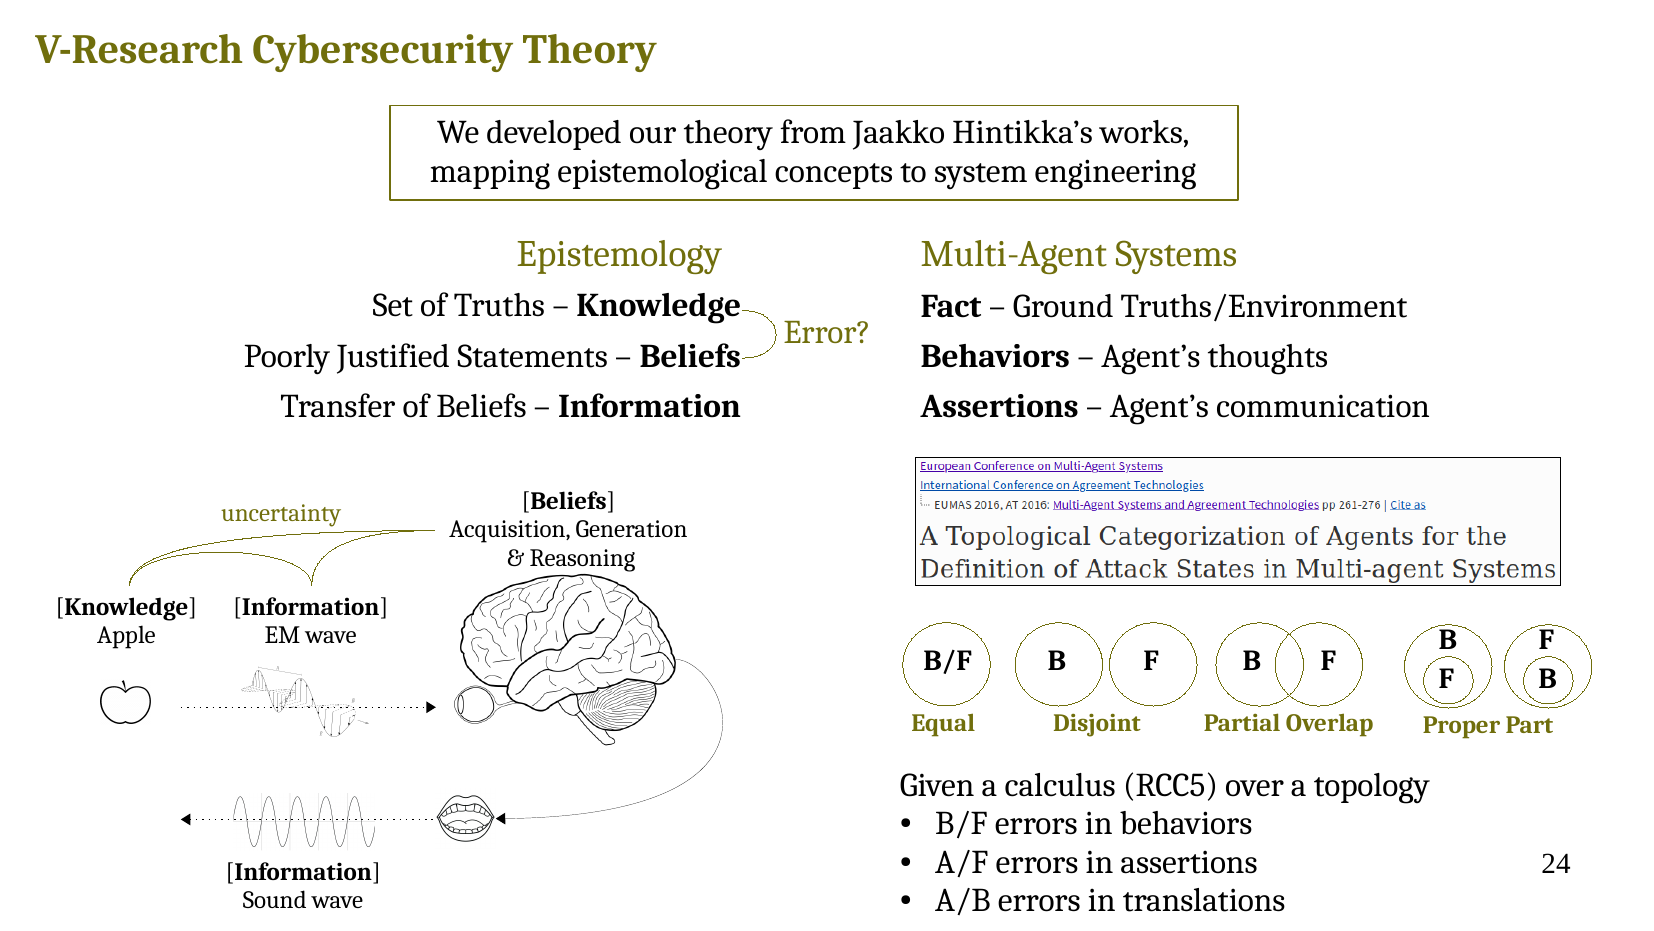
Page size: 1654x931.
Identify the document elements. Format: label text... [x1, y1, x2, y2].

text_box Partial Overlap [1188, 701, 1394, 747]
picture [915, 457, 1561, 586]
text_box We developed our theory from Jaakko Hintikka’s works, mapping epistemological concepts to system engineering [390, 105, 1238, 200]
text_box B [1523, 655, 1578, 714]
text_box Equal [896, 701, 1006, 747]
text_box [Knowledge] Apple [40, 585, 219, 663]
text_box Set of Truths – Knowledge Poorly Justified Statements – Beliefs Transfer of Beliefs – Information [75, 279, 756, 439]
text_box F [1305, 637, 1360, 697]
text_box [Information] EM wave [218, 585, 406, 688]
picture [100, 679, 151, 725]
text_box Given a calculus (RCC5) over a topology B/F errors in behaviors A/F errors in assertions A/B errors in translations [885, 759, 1475, 931]
text_box B [1032, 637, 1087, 696]
text_box Epistemology [501, 225, 751, 284]
picture [454, 582, 676, 747]
text_box F [1523, 615, 1578, 655]
picture [435, 788, 496, 849]
text_box Error? [768, 306, 890, 361]
text_box Proper Part [1408, 703, 1573, 749]
text_box B/F [908, 637, 991, 687]
text_box F [1128, 637, 1183, 696]
text_box F [1423, 655, 1478, 703]
text_box uncertainty [206, 491, 361, 536]
picture [241, 688, 369, 737]
text_box Fact – Ground Truths/Environment Behaviors – Agent’s thoughts Assertions – Agent’s communication [905, 279, 1611, 436]
text_box B [1227, 637, 1282, 697]
text_box V-Research Cybersecurity Theory [20, 18, 1171, 91]
text_box Multi-Agent Systems [905, 225, 1266, 284]
text_box [Beliefs] Acquisition, Generation & Reasoning [434, 479, 716, 582]
picture [233, 793, 376, 850]
text_box B [1423, 615, 1479, 675]
text_box Disjoint [1038, 701, 1159, 747]
text_box [Information] Sound wave [210, 850, 406, 931]
